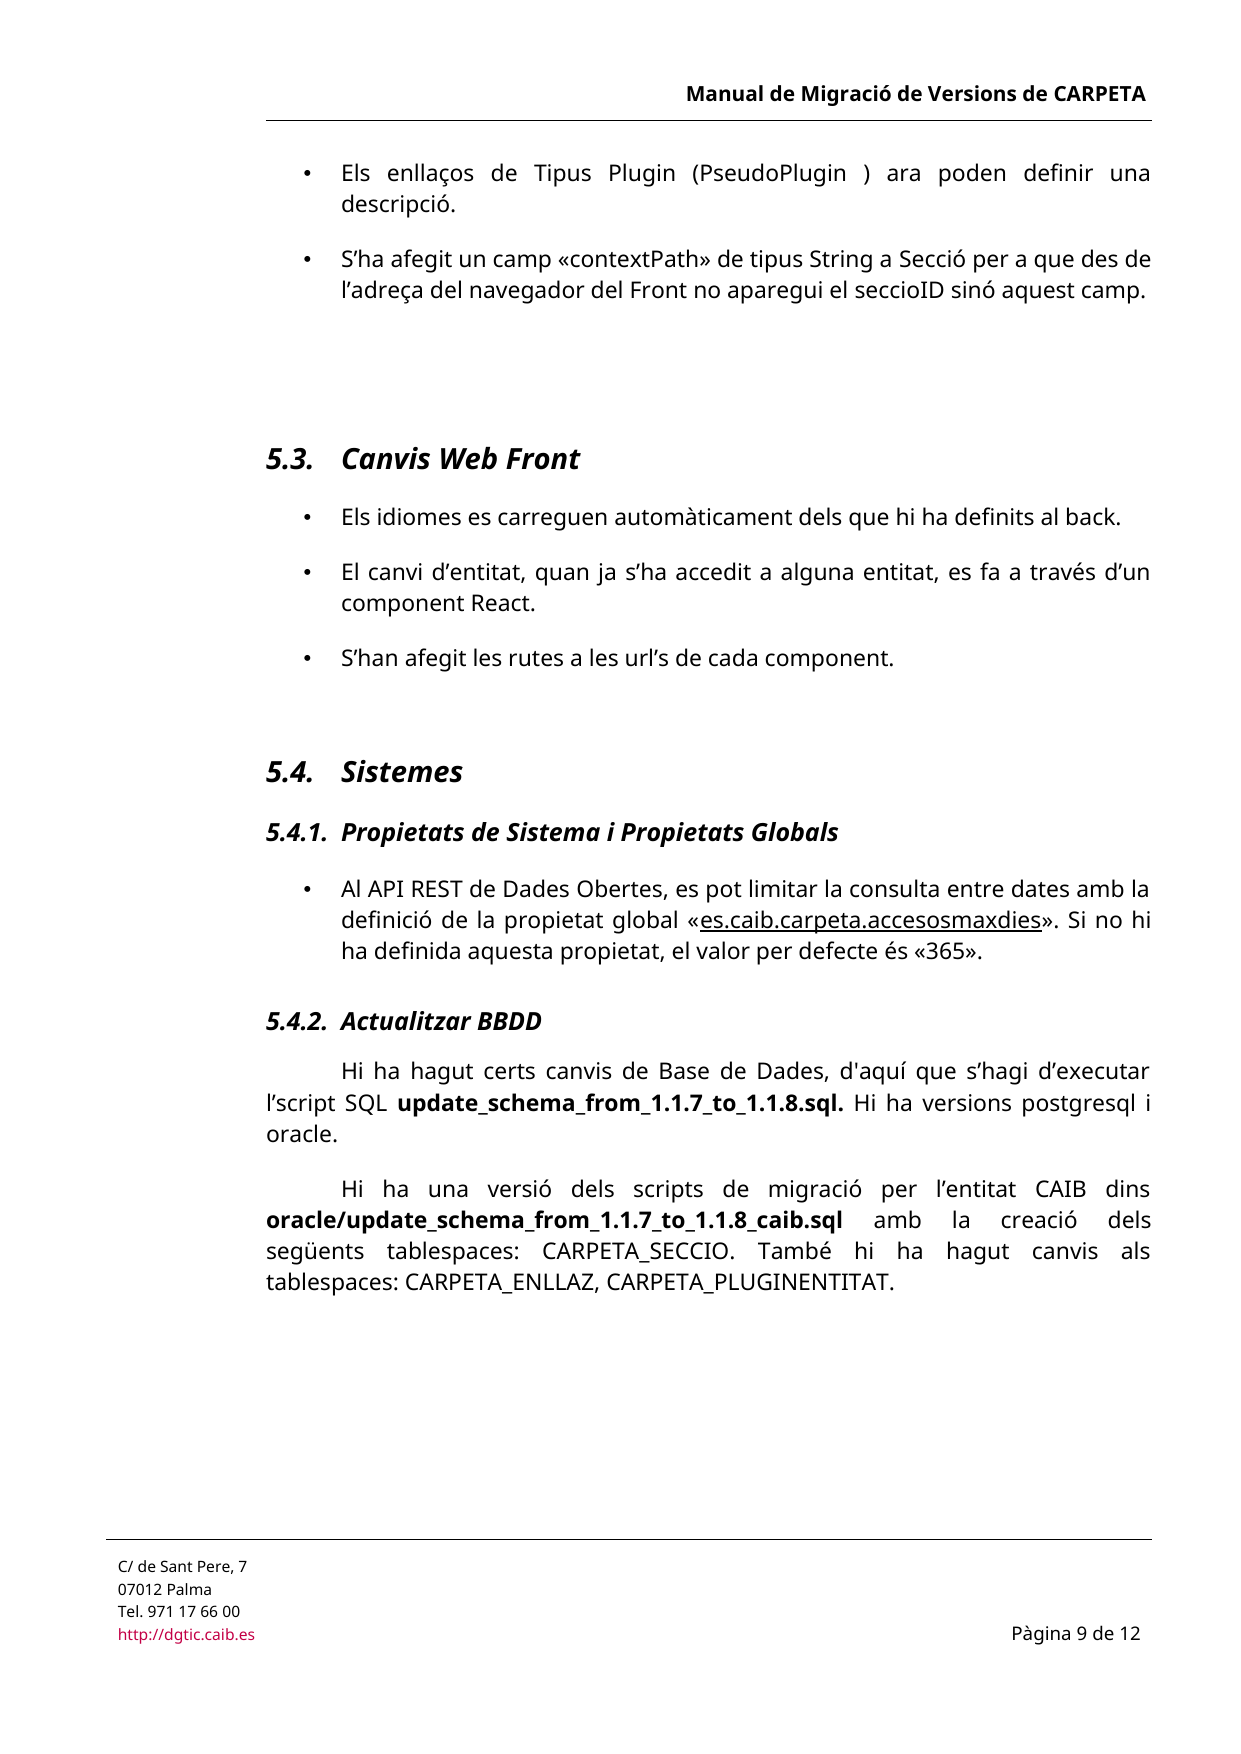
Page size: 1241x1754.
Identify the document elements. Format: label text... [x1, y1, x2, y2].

subtitle Actualitzar BBDD [266, 1003, 1152, 1037]
subtitle Sistemes [266, 752, 1152, 791]
list S’han afegit les rutes a les url’s de cada component. [303, 642, 1152, 673]
subtitle Canvis Web Front [266, 438, 1152, 478]
list Hi ha hagut certs canvis de Base de Dades, d'aquí que s’hagi d’executar l’script SQL update_schema_from_1.1.7_to_1.1.8.sql. Hi ha versions postgresql i oracle. [266, 1055, 1152, 1149]
subtitle Propietats de Sistema i Propietats Globals [266, 815, 1152, 849]
list El canvi d’entitat, quan ja s’ha accedit a alguna entitat, es fa a través d’un component React. [303, 556, 1152, 619]
list Hi ha una versió dels scripts de migració per l’entitat CAIB dins oracle/update_schema_from_1.1.7_to_1.1.8_caib.sql amb la creació dels següents tablespaces: CARPETA_SECCIO. També hi ha hagut canvis als tablespaces: CARPETA_ENLLAZ, CARPETA_PLUGINENTITAT. [266, 1172, 1152, 1297]
list Els enllaços de Tipus Plugin (PseudoPlugin ) ara poden definir una descripció. [303, 156, 1152, 219]
list Al API REST de Dades Obertes, es pot limitar la consulta entre dates amb la definició de la propietat global «es.caib.carpeta.accesosmaxdies». Si no hi ha definida aquesta propietat, el valor per defecte és «365». [303, 873, 1152, 966]
list S’ha afegit un camp «contextPath» de tipus String a Secció per a que des de l’adreça del navegador del Front no aparegui el seccioID sinó aquest camp. [303, 242, 1152, 305]
list Els idiomes es carreguen automàticament dels que hi ha definits al back. [303, 501, 1152, 533]
